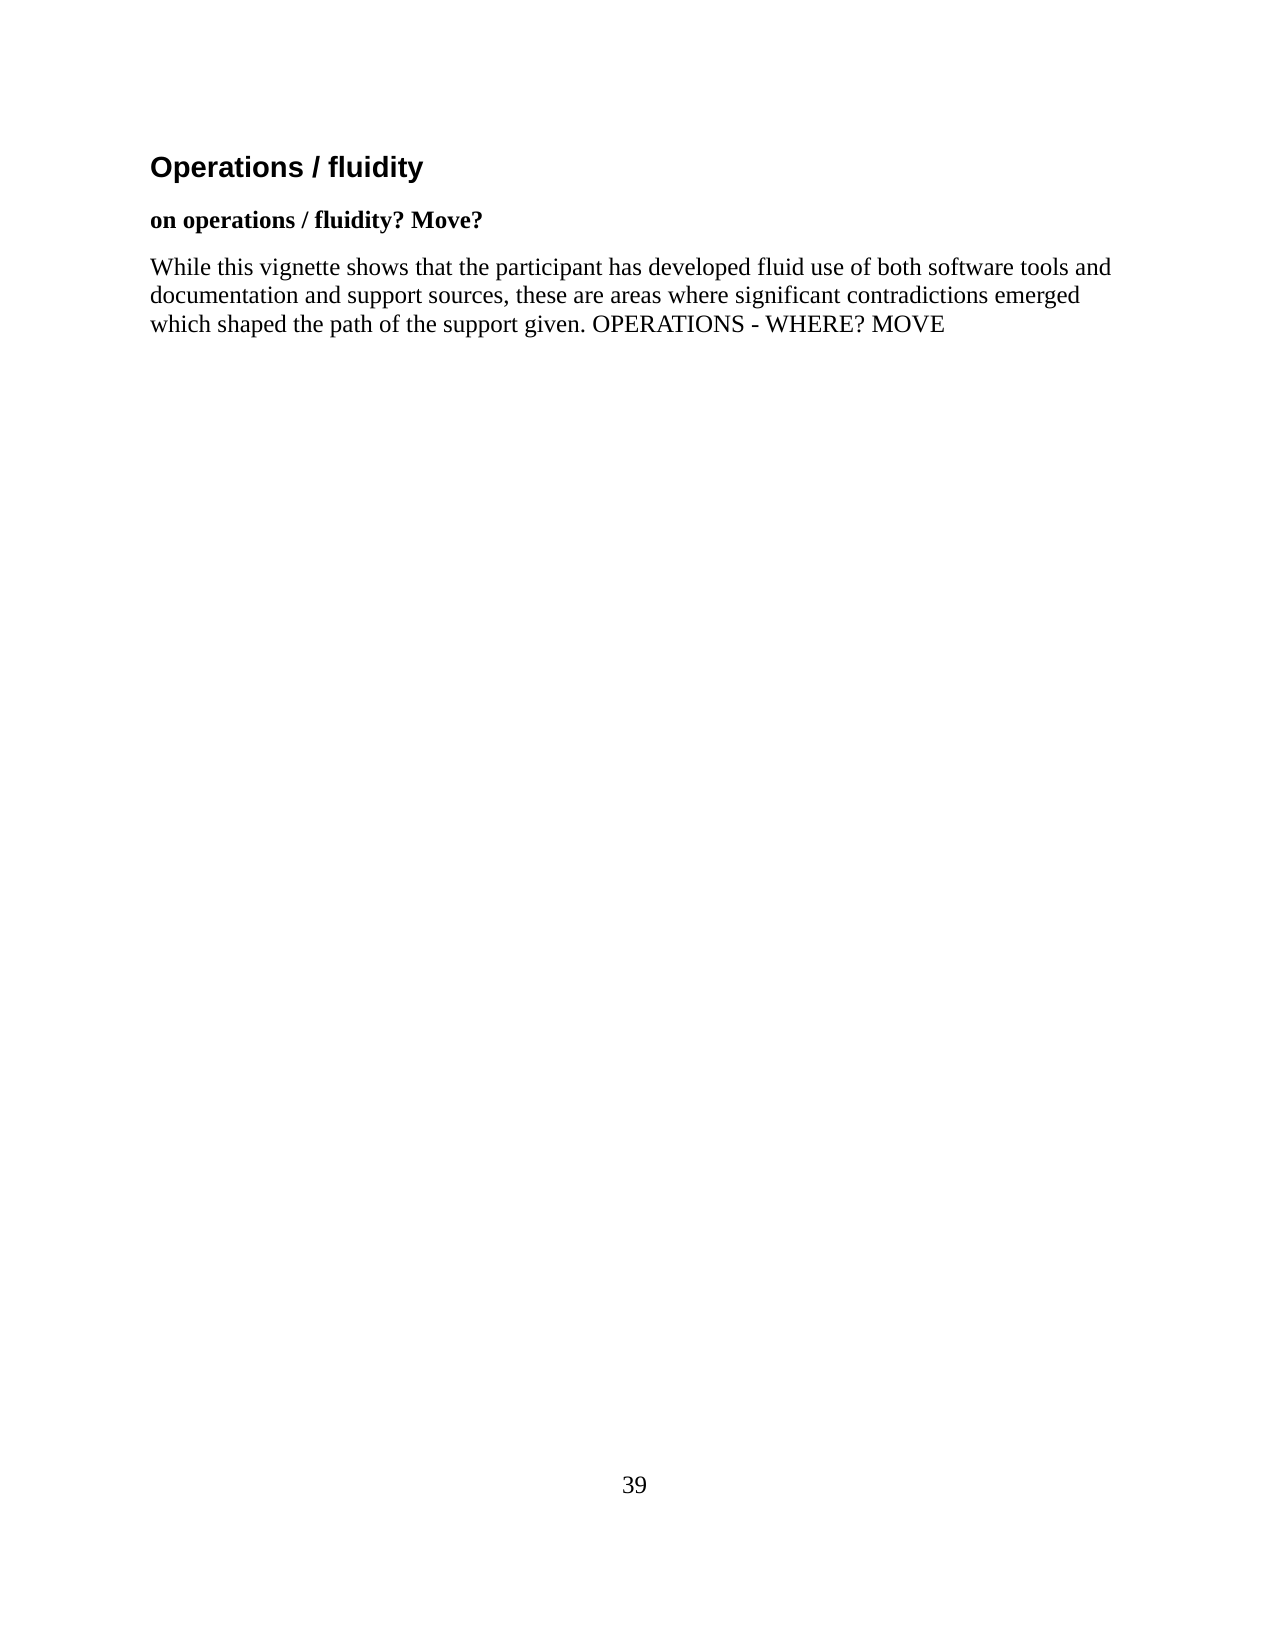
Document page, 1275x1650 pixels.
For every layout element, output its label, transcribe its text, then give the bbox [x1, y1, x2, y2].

subtitle Operations / fluidity [150, 150, 1125, 183]
text While this vignette shows that the participant has developed fluid use of both software tools and documentation and support sources, these are areas where significant contradictions emerged which shaped the path of the support given. OPERATIONS - WHERE? MOVE [150, 252, 1125, 338]
text on operations / fluidity? Move? [150, 205, 1125, 234]
